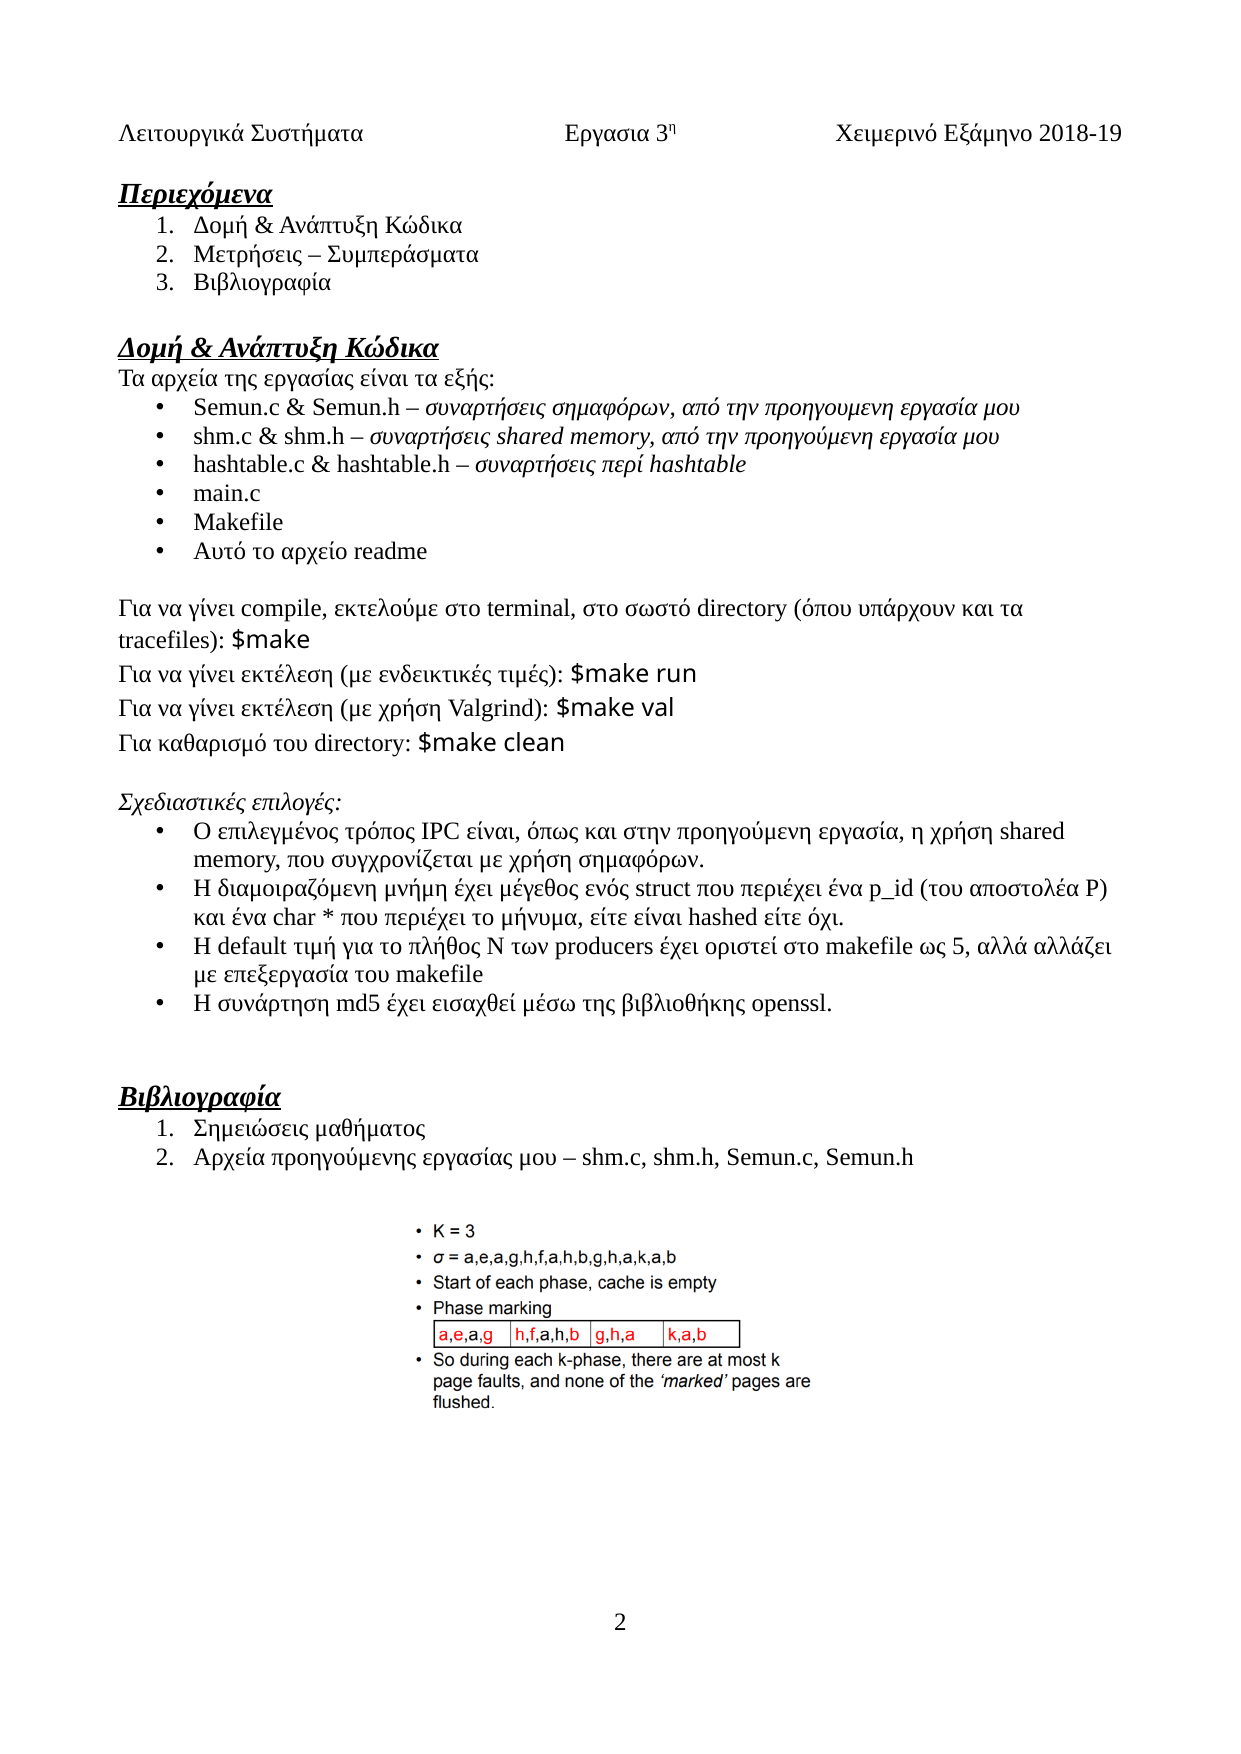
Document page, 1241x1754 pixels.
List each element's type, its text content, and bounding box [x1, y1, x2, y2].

text Για καθαρισμό του directory: $make clean [118, 724, 1122, 758]
list main.c [156, 478, 1122, 507]
text Για να γίνει compile, εκτελούμε στο terminal, στο σωστό directory (όπου υπάρχουν και τα tracefiles): $make [118, 593, 1122, 656]
text Για να γίνει εκτέλεση (με ενδεικτικές τιμές): $make run [118, 656, 1122, 690]
list Η διαμοιραζόμενη μνήμη έχει μέγεθος ενός struct που περιέχει ένα p_id (του αποστολέα Ρ) και ένα char * που περιέχει το μήνυμα, είτε είναι hashed είτε όχι. [156, 873, 1122, 931]
text Για να γίνει εκτέλεση (με χρήση Valgrind): $make val [118, 690, 1122, 724]
list Η συνάρτηση md5 έχει εισαχθεί μέσω της βιβλιοθήκης openssl. [156, 988, 1122, 1046]
list Μετρήσεις – Συμπεράσματα [156, 239, 1122, 267]
list Αρχεία προηγούμενης εργασίας μου – shm.c, shm.h, Semun.c, Semun.h [156, 1142, 1122, 1170]
text Βιβλιογραφία [118, 1079, 1122, 1113]
text Περιεχόμενα [118, 176, 1122, 210]
list Makefile [156, 507, 1122, 536]
text Σχεδιαστικές επιλογές: [118, 758, 1122, 816]
list Semun.c & Semun.h – συναρτήσεις σημαφόρων, από την προηγουμενη εργασία μου [156, 392, 1122, 421]
list Δομή & Ανάπτυξη Κώδικα [156, 210, 1122, 239]
list Αυτό το αρχείο readme [156, 536, 1122, 564]
list hashtable.c & hashtable.h – συναρτήσεις περί hashtable [156, 449, 1122, 478]
text Δομή & Ανάπτυξη Κώδικα [118, 330, 1122, 363]
list Βιβλιογραφία [156, 267, 1122, 296]
list shm.c & shm.h – συναρτήσεις shared memory, από την προηγούμενη εργασία μου [156, 421, 1122, 449]
list Σημειώσεις μαθήματος [156, 1113, 1122, 1142]
list Ο επιλεγμένος τρόπος IPC είναι, όπως και στην προηγούμενη εργασία, η χρήση shared memory, που συγχρονίζεται με χρήση σημαφόρων. [156, 816, 1122, 873]
list Η default τιμή για το πλήθος Ν των producers έχει οριστεί στο makefile ως 5, αλλά αλλάζει με επεξεργασία του makefile [156, 931, 1122, 988]
picture [403, 1217, 837, 1416]
text Τα αρχεία της εργασίας είναι τα εξής: [118, 363, 1122, 392]
